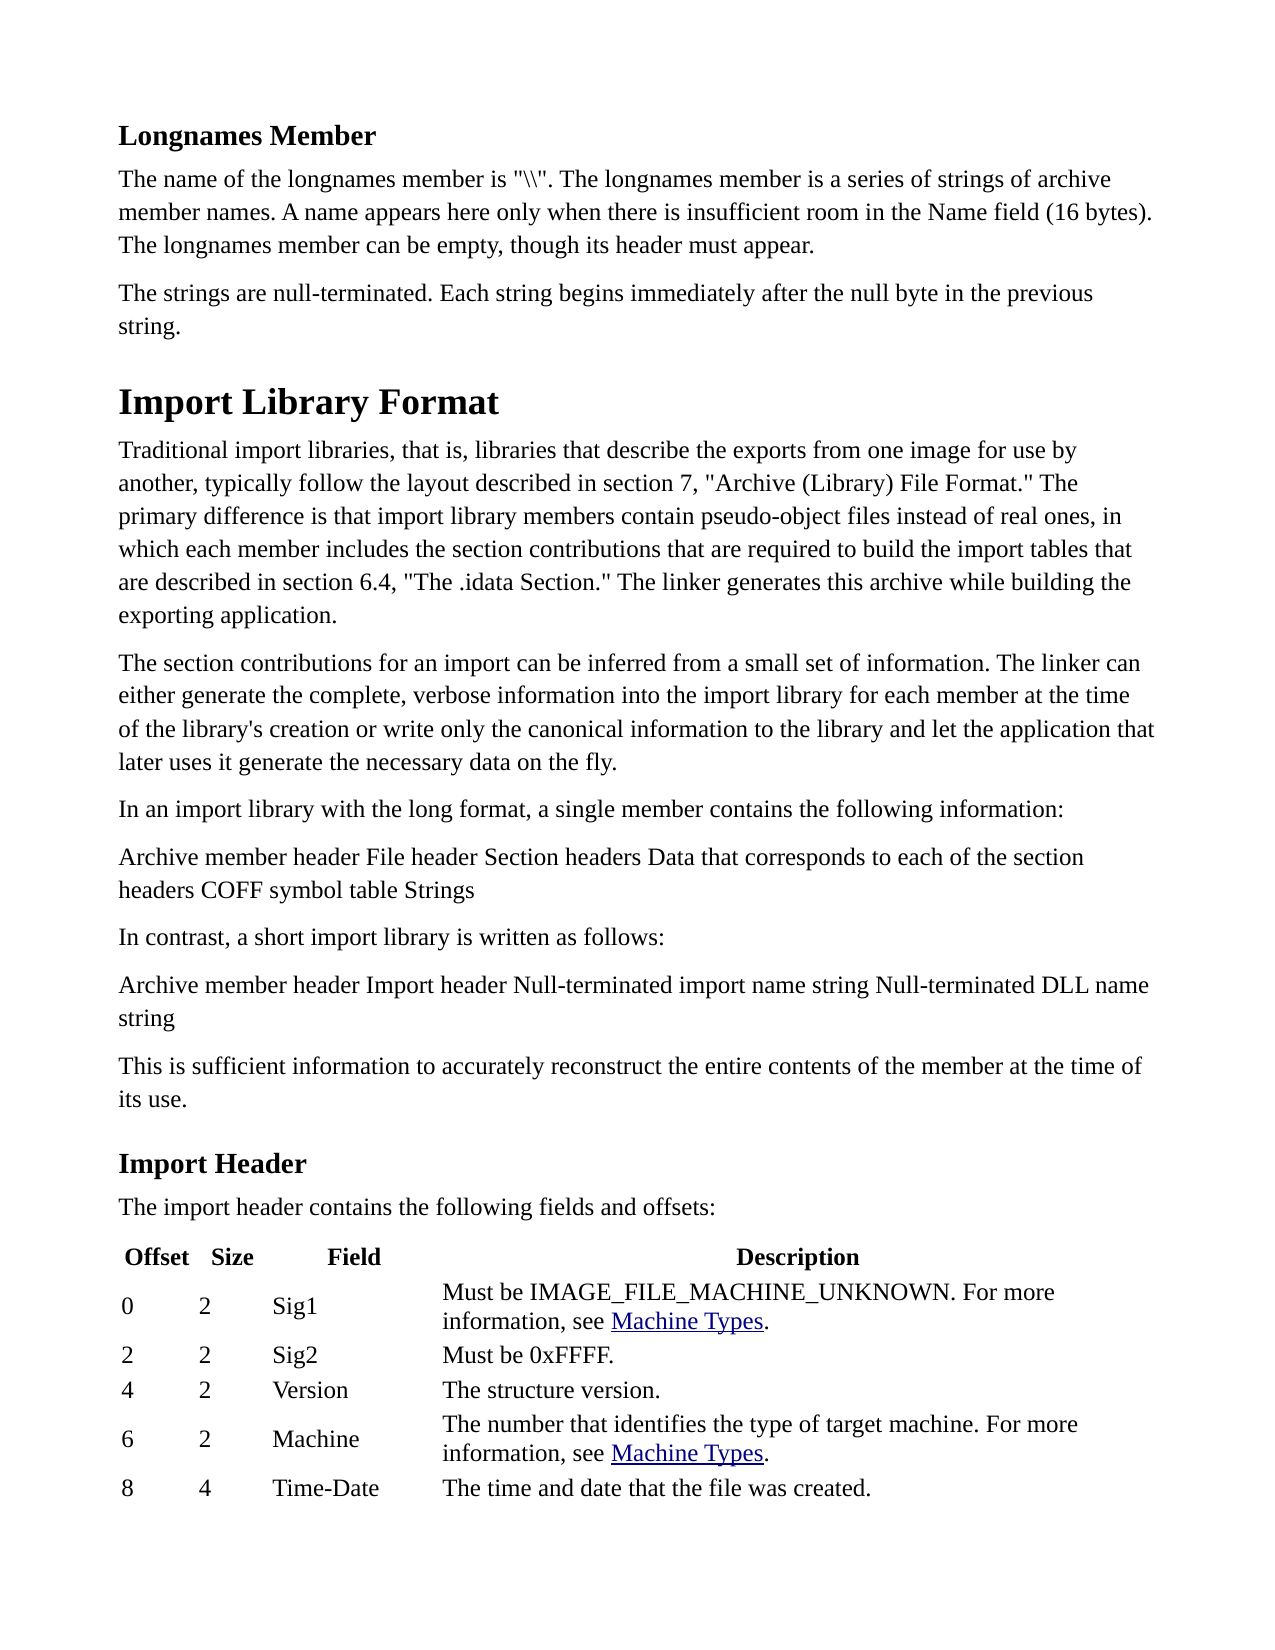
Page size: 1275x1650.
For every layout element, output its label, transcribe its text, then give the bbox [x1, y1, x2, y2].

table_cell Time-Date [269, 1470, 439, 1504]
text This is sufficient information to accurately reconstruct the entire contents of the member at the time of its use. [118, 1051, 1157, 1112]
table_header Size [196, 1240, 269, 1274]
text The strings are null-terminated. Each string begins immediately after the null byte in the previous string. [118, 278, 1157, 339]
table_cell 2 [196, 1407, 269, 1470]
table_cell The time and date that the file was created. [439, 1470, 1157, 1504]
table_cell Sig2 [269, 1338, 439, 1372]
table_cell Sig1 [269, 1274, 439, 1337]
subtitle Import Header [118, 1146, 1157, 1179]
subtitle Import Library Format [118, 379, 1157, 422]
table_header Field [269, 1240, 439, 1274]
table_cell 4 [196, 1470, 269, 1504]
table_cell 0 [118, 1274, 196, 1337]
table_cell Machine [269, 1407, 439, 1470]
text Traditional import libraries, that is, libraries that describe the exports from one image for use by another, typically follow the layout described in section 7, "Archive (Library) File Format." The primary difference is that import library members contain pseudo-object files instead of real ones, in which each member includes the section contributions that are required to build the import tables that are described in section 6.4, "The .idata Section." The linker generates this archive while building the exporting application. [118, 435, 1157, 629]
table_cell 6 [118, 1407, 196, 1470]
table_cell 2 [196, 1274, 269, 1337]
table_cell Must be IMAGE_FILE_MACHINE_UNKNOWN. For more information, see Machine Types. [439, 1274, 1157, 1337]
table_cell Version [269, 1372, 439, 1407]
subtitle Longnames Member [118, 118, 1157, 152]
table_cell 8 [118, 1470, 196, 1504]
table_cell The structure version. [439, 1372, 1157, 1407]
table_header Offset [118, 1240, 196, 1274]
text In an import library with the long format, a single member contains the following information: [118, 794, 1157, 823]
table_header Description [439, 1240, 1157, 1274]
text The name of the longnames member is "\\". The longnames member is a series of strings of archive member names. A name appears here only when there is insufficient room in the Name field (16 bytes). The longnames member can be empty, though its header must appear. [118, 164, 1157, 259]
text Archive member header File header Section headers Data that corresponds to each of the section headers COFF symbol table Strings [118, 842, 1157, 904]
table_cell 2 [118, 1338, 196, 1372]
table_cell 2 [196, 1338, 269, 1372]
text The import header contains the following fields and offsets: [118, 1192, 1157, 1221]
table_cell 2 [196, 1372, 269, 1407]
table_cell The number that identifies the type of target machine. For more information, see Machine Types. [439, 1407, 1157, 1470]
text Archive member header Import header Null-terminated import name string Null-terminated DLL name string [118, 970, 1157, 1032]
text The section contributions for an import can be inferred from a small set of information. The linker can either generate the complete, verbose information into the import library for each member at the time of the library's creation or write only the canonical information to the library and let the application that later uses it generate the necessary data on the fly. [118, 648, 1157, 775]
table_cell Must be 0xFFFF. [439, 1338, 1157, 1372]
table_cell 4 [118, 1372, 196, 1407]
text In contrast, a short import library is written as follows: [118, 922, 1157, 951]
